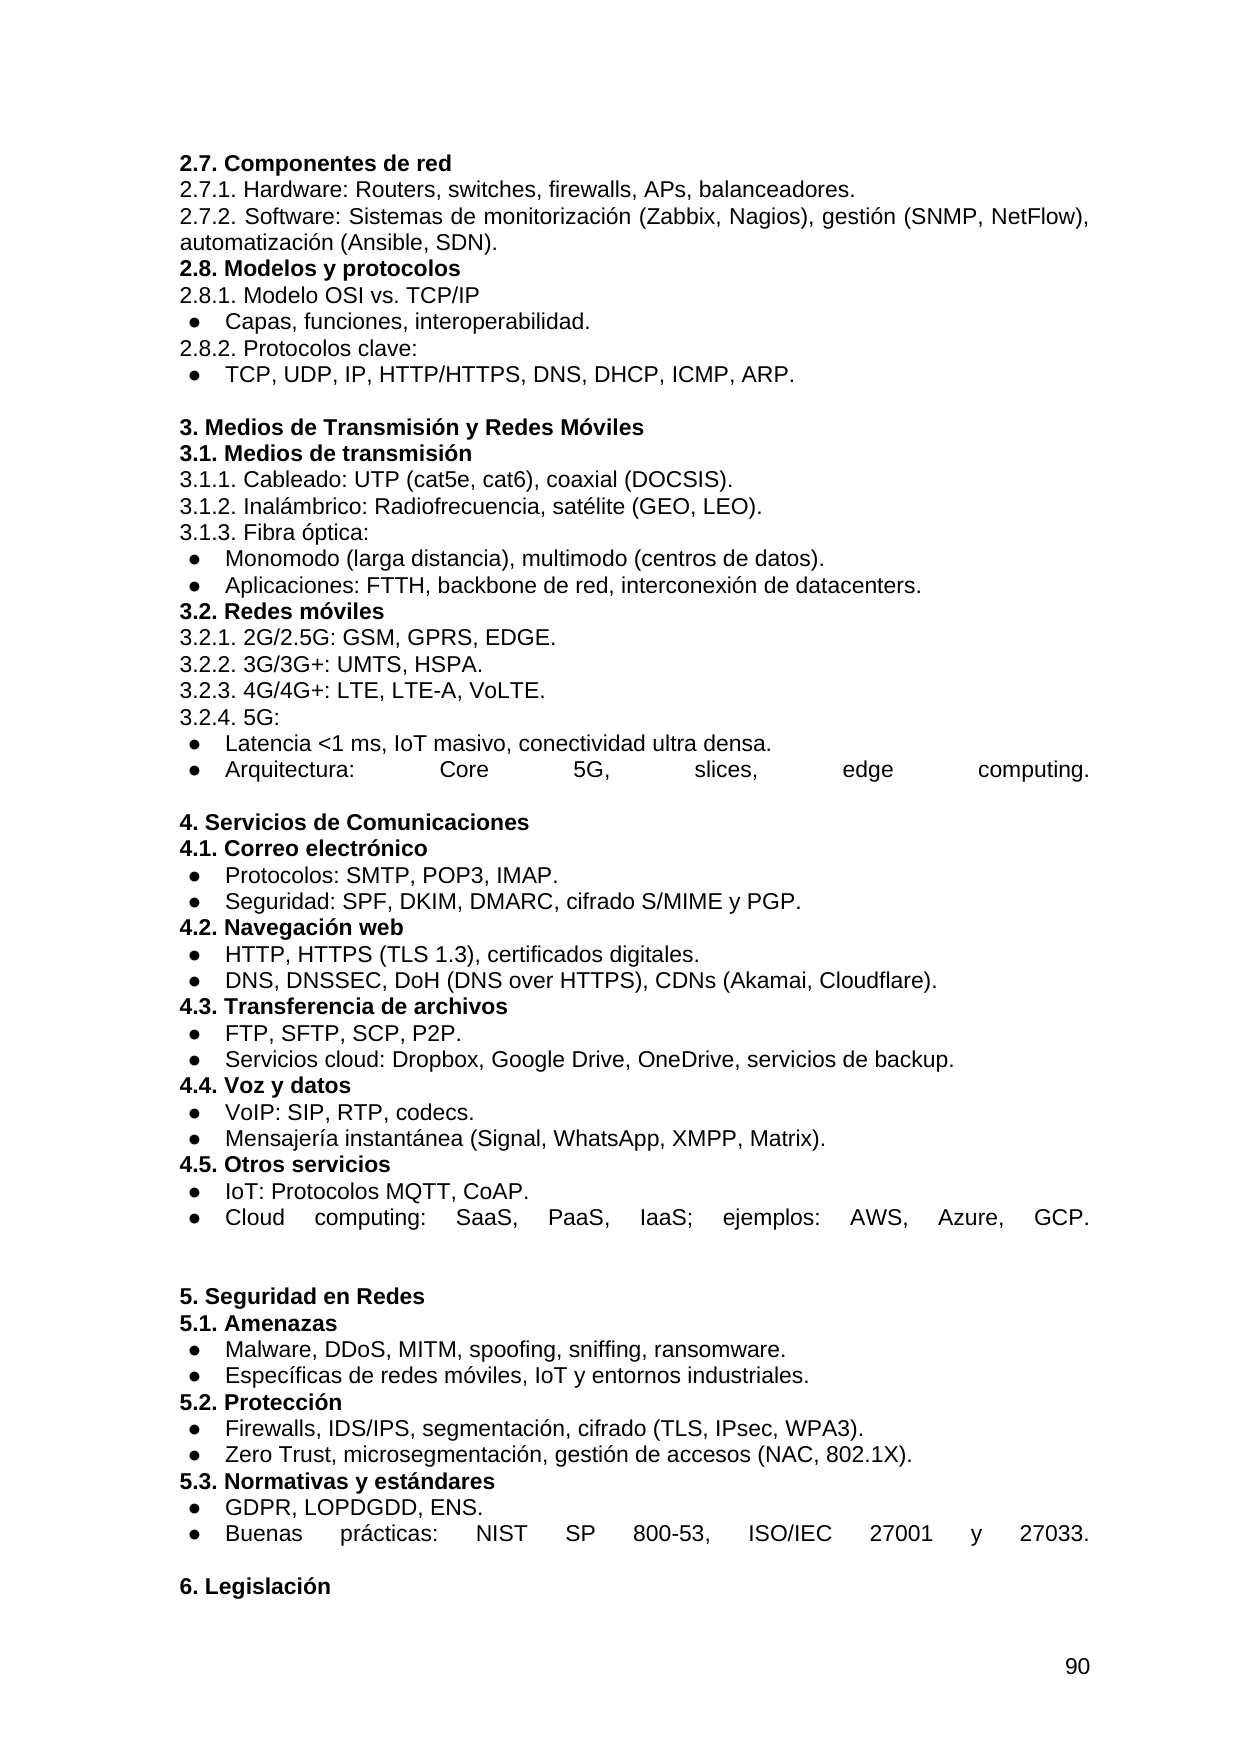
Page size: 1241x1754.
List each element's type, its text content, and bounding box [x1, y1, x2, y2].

text 2.8. Modelos y protocolos [179, 255, 1090, 282]
text 3.2.3. 4G/4G+: LTE, LTE-A, VoLTE. [179, 677, 1090, 703]
list DNS, DNSSEC, DoH (DNS over HTTPS), CDNs (Akamai, Cloudflare). [187, 967, 1090, 993]
text 3. Medios de Transmisión y Redes Móviles [179, 413, 1090, 440]
text 5. Seguridad en Redes [179, 1283, 1090, 1309]
text 5.3. Normativas y estándares [179, 1468, 1090, 1494]
list TCP, UDP, IP, HTTP/HTTPS, DNS, DHCP, ICMP, ARP. [187, 361, 1090, 387]
list Servicios cloud: Dropbox, Google Drive, OneDrive, servicios de backup. [187, 1046, 1090, 1072]
list Protocolos: SMTP, POP3, IMAP. [187, 862, 1090, 888]
text 3.2.4. 5G: [179, 703, 1090, 730]
text 2.7. Componentes de red [179, 150, 1090, 176]
text 3.1.3. Fibra óptica: [179, 519, 1090, 545]
text 3.2. Redes móviles [179, 598, 1090, 624]
list Seguridad: SPF, DKIM, DMARC, cifrado S/MIME y PGP. [187, 888, 1090, 914]
list Zero Trust, microsegmentación, gestión de accesos (NAC, 802.1X). [187, 1441, 1090, 1468]
text 3.1.2. Inalámbrico: Radiofrecuencia, satélite (GEO, LEO). [179, 493, 1090, 519]
text 4.2. Navegación web [179, 914, 1090, 941]
text 2.7.2. Software: Sistemas de monitorización (Zabbix, Nagios), gestión (SNMP, NetFlow), automatización (Ansible, SDN). [179, 203, 1090, 255]
list Buenas prácticas: NIST SP 800-53, ISO/IEC 27001 y 27033. [187, 1520, 1090, 1573]
text 3.2.1. 2G/2.5G: GSM, GPRS, EDGE. [179, 624, 1090, 651]
text 5.2. Protección [179, 1389, 1090, 1415]
text 4.5. Otros servicios [179, 1151, 1090, 1178]
list Aplicaciones: FTTH, backbone de red, interconexión de datacenters. [187, 572, 1090, 598]
text 3.1. Medios de transmisión [179, 440, 1090, 466]
text 4.3. Transferencia de archivos [179, 993, 1090, 1020]
list GDPR, LOPDGDD, ENS. [187, 1494, 1090, 1520]
text 2.8.2. Protocolos clave: [179, 334, 1090, 361]
text 6. Legislación [179, 1573, 1090, 1599]
text 3.2.2. 3G/3G+: UMTS, HSPA. [179, 651, 1090, 677]
text 2.7.1. Hardware: Routers, switches, firewalls, APs, balanceadores. [179, 176, 1090, 203]
text 4. Servicios de Comunicaciones [179, 809, 1090, 835]
list Capas, funciones, interoperabilidad. [187, 308, 1090, 334]
list Monomodo (larga distancia), multimodo (centros de datos). [187, 545, 1090, 572]
text 4.1. Correo electrónico [179, 835, 1090, 862]
list Malware, DDoS, MITM, spoofing, sniffing, ransomware. [187, 1336, 1090, 1362]
list HTTP, HTTPS (TLS 1.3), certificados digitales. [187, 941, 1090, 967]
list Firewalls, IDS/IPS, segmentación, cifrado (TLS, IPsec, WPA3). [187, 1415, 1090, 1441]
list FTP, SFTP, SCP, P2P. [187, 1020, 1090, 1046]
list IoT: Protocolos MQTT, CoAP. [187, 1178, 1090, 1204]
text 4.4. Voz y datos [179, 1072, 1090, 1099]
list Mensajería instantánea (Signal, WhatsApp, XMPP, Matrix). [187, 1125, 1090, 1151]
list Latencia <1 ms, IoT masivo, conectividad ultra densa. [187, 730, 1090, 756]
text 2.8.1. Modelo OSI vs. TCP/IP [179, 282, 1090, 308]
list VoIP: SIP, RTP, codecs. [187, 1099, 1090, 1125]
list Cloud computing: SaaS, PaaS, IaaS; ejemplos: AWS, Azure, GCP. [187, 1204, 1090, 1257]
text 3.1.1. Cableado: UTP (cat5e, cat6), coaxial (DOCSIS). [179, 466, 1090, 493]
text 5.1. Amenazas [179, 1309, 1090, 1336]
list Arquitectura: Core 5G, slices, edge computing. [187, 756, 1090, 809]
list Específicas de redes móviles, IoT y entornos industriales. [187, 1362, 1090, 1389]
